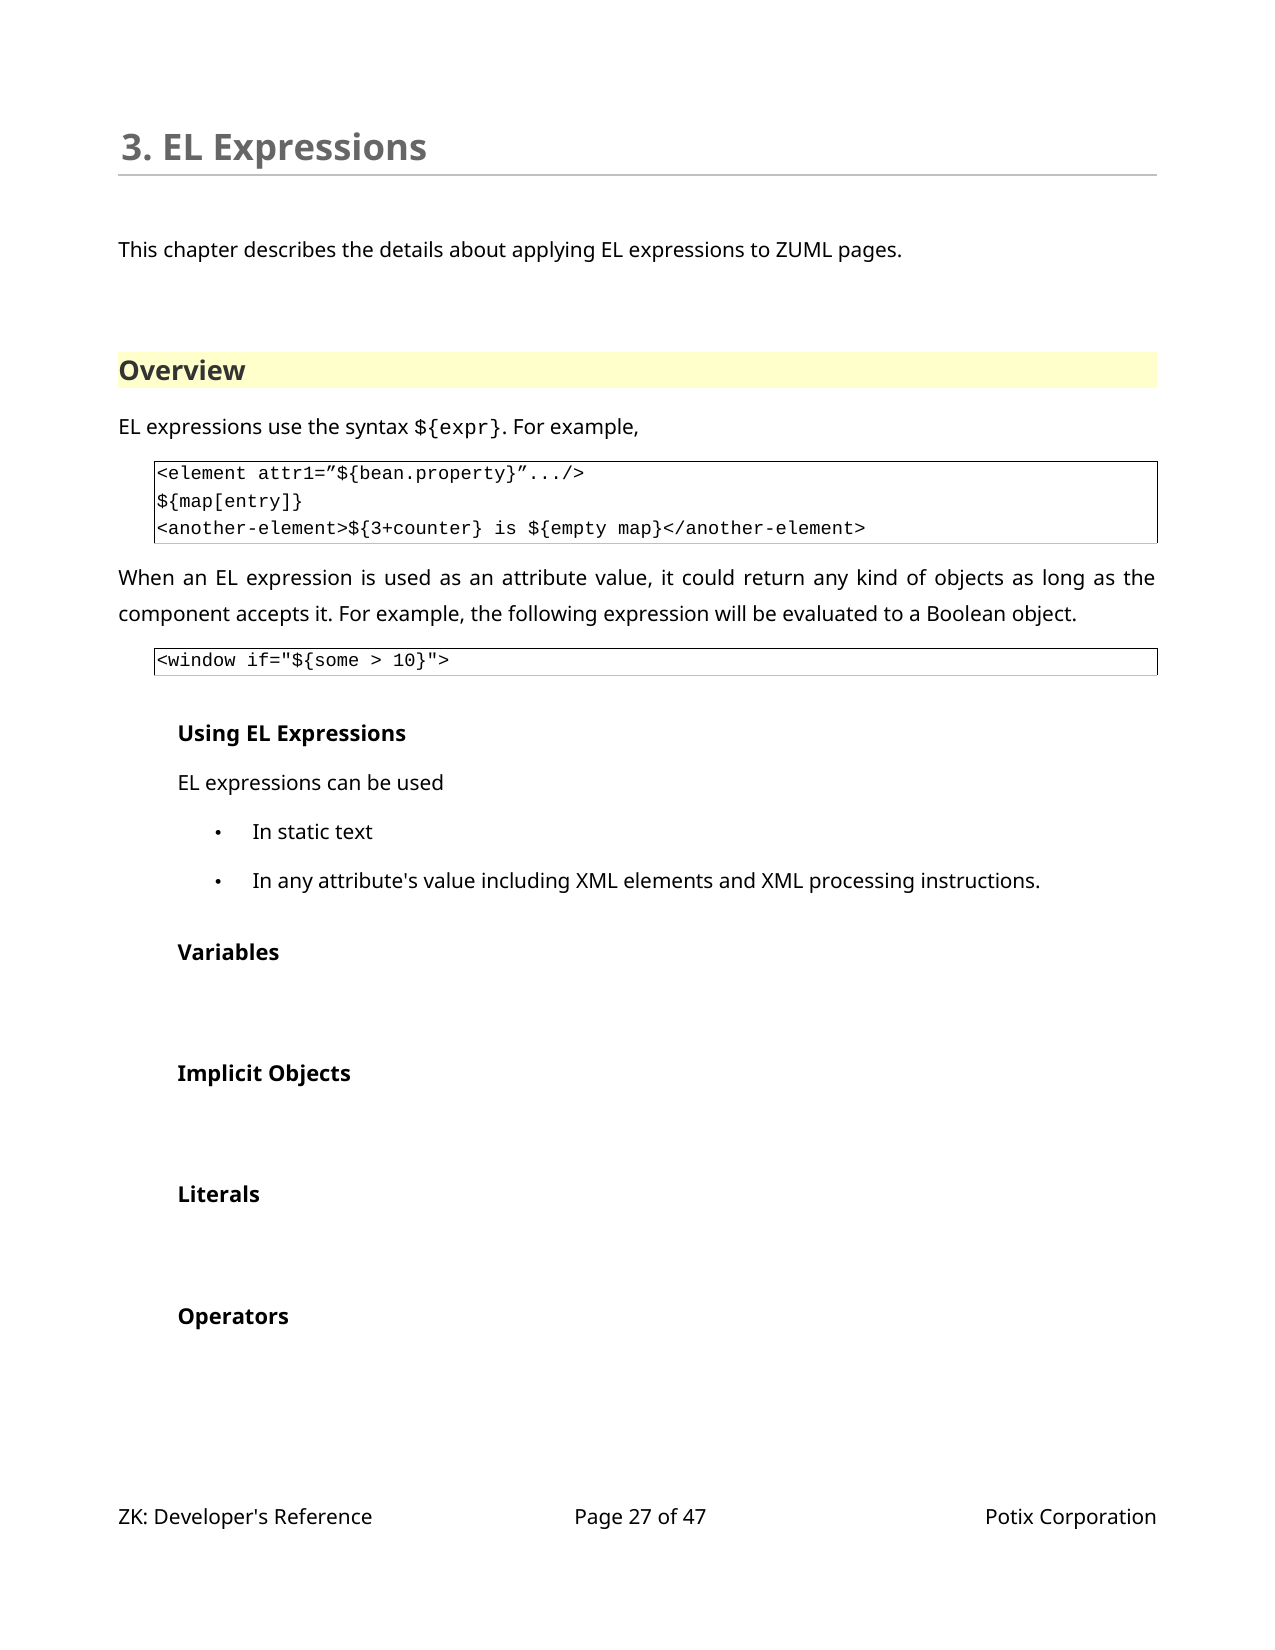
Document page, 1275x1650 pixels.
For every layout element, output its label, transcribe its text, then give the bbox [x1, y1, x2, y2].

text EL expressions can be used [177, 768, 1157, 796]
text <window if="${some > 10}"> [155, 649, 1157, 675]
text EL expressions use the syntax ${expr}. For example, [118, 412, 1157, 441]
text When an EL expression is used as an attribute value, it could return any kind of objects as long as the component accepts it. For example, the following expression will be evaluated to a Boolean object. [118, 563, 1157, 627]
text This chapter describes the details about applying EL expressions to ZUML pages. [118, 235, 1157, 263]
text <another-element>${3+counter} is ${empty map}</another-element> [155, 516, 1157, 543]
list In static text [215, 817, 1157, 845]
list In any attribute's value including XML elements and XML processing instructions. [215, 866, 1157, 894]
subtitle Literals [177, 1179, 1157, 1209]
subtitle Using EL Expressions [177, 717, 1157, 747]
subtitle Overview [118, 352, 1157, 388]
subtitle Operators [177, 1301, 1157, 1331]
text ${map[entry]} [155, 488, 1157, 513]
subtitle Implicit Objects [177, 1058, 1157, 1088]
subtitle 3. EL Expressions [118, 118, 1157, 174]
subtitle Variables [177, 936, 1157, 966]
text <element attr1=”${bean.property}”.../> [155, 462, 1157, 486]
